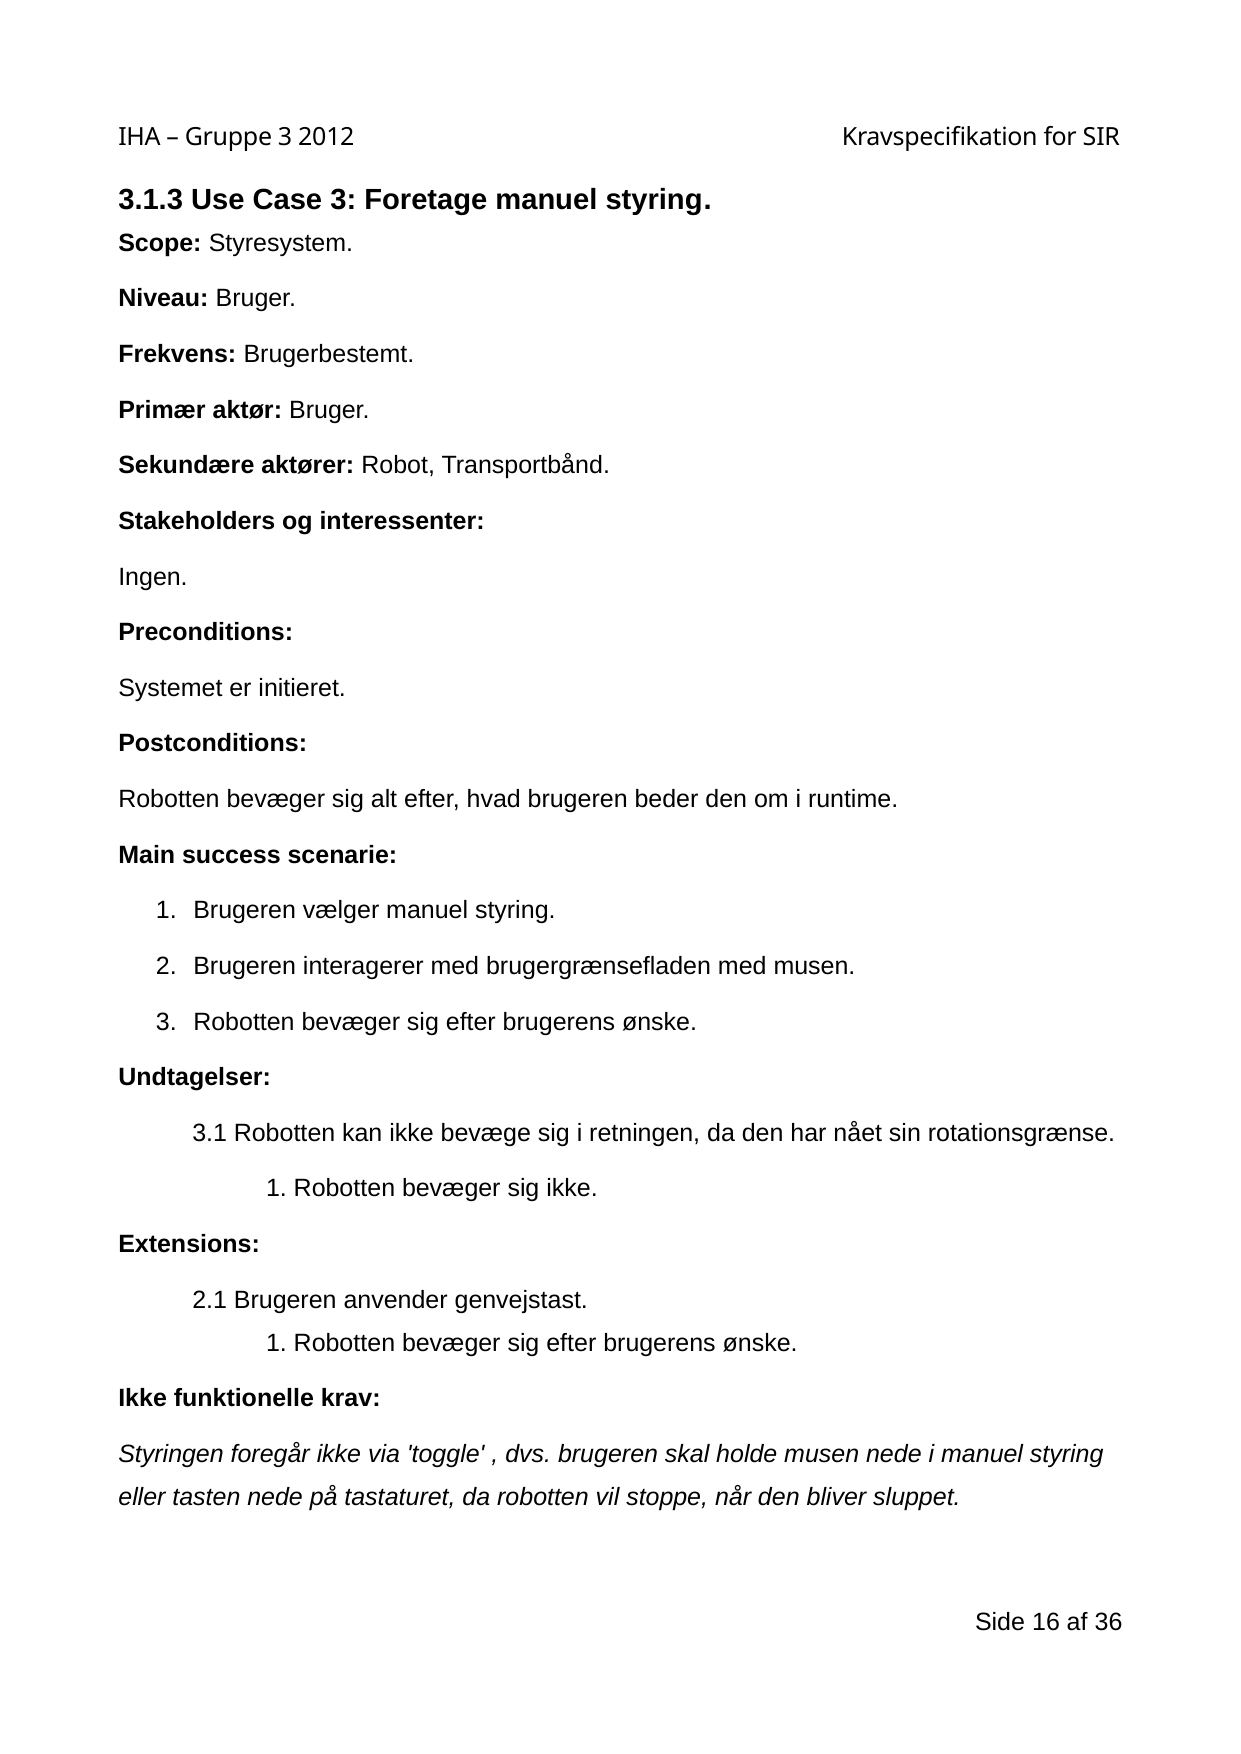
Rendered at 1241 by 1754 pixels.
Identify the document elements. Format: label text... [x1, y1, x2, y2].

text Systemet er initieret. [118, 673, 1122, 701]
text 2.1 Brugeren anvender genvejstast. 1. Robotten bevæger sig efter brugerens ønske. [118, 1284, 1122, 1356]
text Scope: Styresystem. [118, 228, 1122, 256]
text 1. Robotten bevæger sig ikke. [192, 1173, 1122, 1202]
text Stakeholders og interessenter: [118, 506, 1122, 534]
subtitle 3.1.3 Use Case 3: Foretage manuel styring. [118, 182, 1122, 215]
text Postconditions: [118, 728, 1122, 757]
text Robotten bevæger sig alt efter, hvad brugeren beder den om i runtime. [118, 784, 1122, 813]
list Brugeren interagerer med brugergrænsefladen med musen. [156, 951, 1122, 979]
text Sekundære aktører: Robot, Transportbånd. [118, 450, 1122, 479]
text 3.1 Robotten kan ikke bevæge sig i retningen, da den har nået sin rotationsgrænse. [192, 1118, 1122, 1146]
text Styringen foregår ikke via 'toggle' , dvs. brugeren skal holde musen nede i manuel styring eller tasten nede på tastaturet, da robotten vil stoppe, når den bliver sluppet. [118, 1439, 1122, 1511]
list Brugeren vælger manuel styring. [156, 895, 1122, 924]
text Niveau: Bruger. [118, 283, 1122, 312]
text Ikke funktionelle krav: [118, 1383, 1122, 1412]
text Preconditions: [118, 617, 1122, 646]
text Primær aktør: Bruger. [118, 394, 1122, 423]
text Frekvens: Brugerbestemt. [118, 339, 1122, 368]
text Undtagelser: [118, 1062, 1122, 1091]
text Ingen. [118, 561, 1122, 590]
text Extensions: [118, 1229, 1122, 1258]
text Main success scenarie: [118, 839, 1122, 868]
list Robotten bevæger sig efter brugerens ønske. [156, 1006, 1122, 1035]
